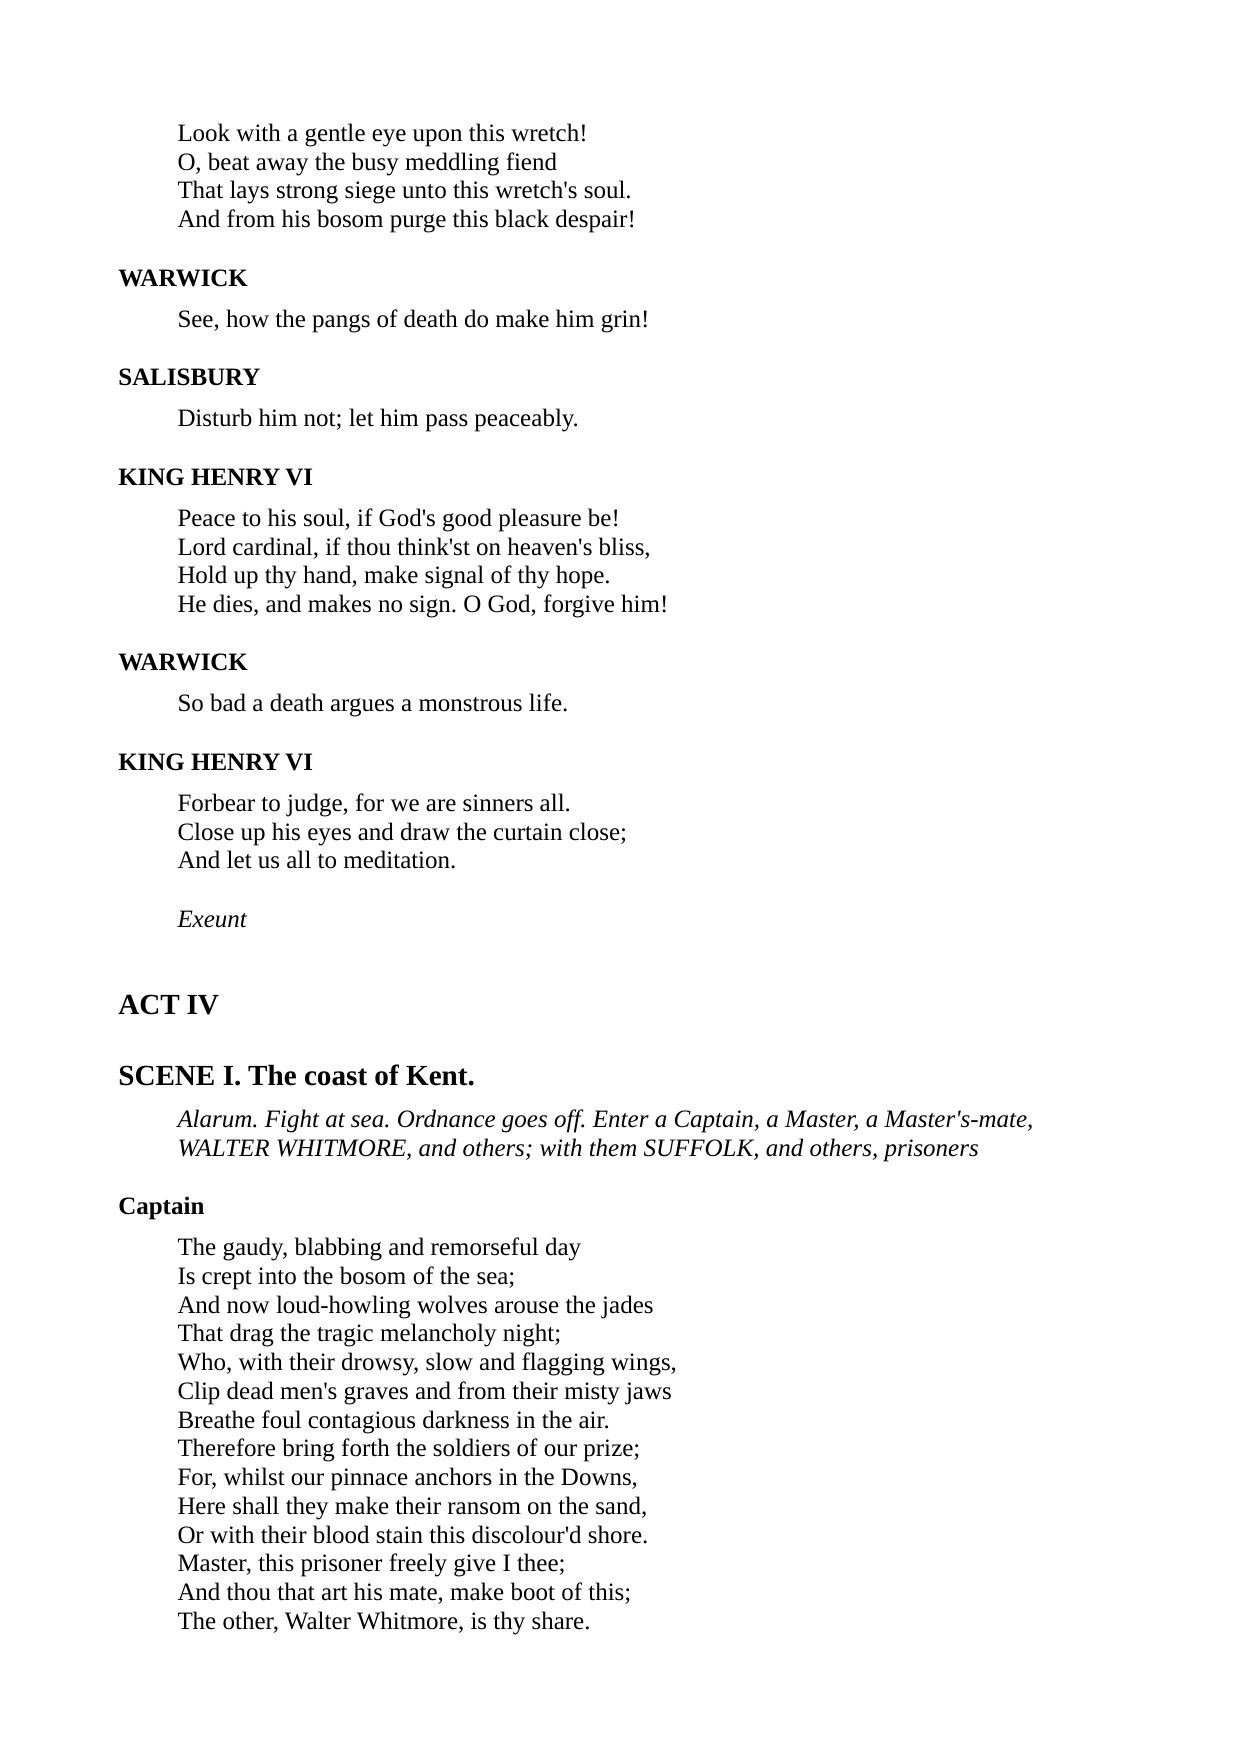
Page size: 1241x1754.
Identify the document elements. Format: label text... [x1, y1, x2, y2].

text Captain [118, 1191, 1122, 1220]
text Exeunt [177, 904, 1063, 932]
text KING HENRY VI [118, 747, 1122, 776]
text See, how the pangs of death do make him grin! [177, 304, 1063, 333]
text WARWICK [118, 647, 1122, 676]
text Disturb him not; let him pass peaceably. [177, 403, 1063, 432]
text Alarum. Fight at sea. Ordnance goes off. Enter a Captain, a Master, a Master's-mate, WALTER WHITMORE, and others; with them SUFFOLK, and others, prisoners [177, 1104, 1063, 1162]
subtitle ACT IV [118, 987, 1122, 1021]
text Forbear to judge, for we are sinners all. Close up his eyes and draw the curtain close; And let us all to meditation. [177, 788, 1063, 874]
text The gaudy, blabbing and remorseful day Is crept into the bosom of the sea; And now loud-howling wolves arouse the jades That drag the tragic melancholy night; Who, with their drowsy, slow and flagging wings, Clip dead men's graves and from their misty jaws Breathe foul contagious darkness in the air. Therefore bring forth the soldiers of our prize; For, whilst our pinnace anchors in the Downs, Here shall they make their ransom on the sand, Or with their blood stain this discolour'd shore. Master, this prisoner freely give I thee; And thou that art his mate, make boot of this; The other, Walter Whitmore, is thy share. [177, 1232, 1063, 1635]
text So bad a death argues a monstrous life. [177, 688, 1063, 717]
subtitle SCENE I. The coast of Kent. [118, 1058, 1122, 1092]
text Peace to his soul, if God's good pleasure be! Lord cardinal, if thou think'st on heaven's bliss, Hold up thy hand, make signal of thy hope. He dies, and makes no sign. O God, forgive him! [177, 503, 1063, 618]
text SALISBURY [118, 362, 1122, 391]
text KING HENRY VI [118, 462, 1122, 490]
text WARWICK [118, 263, 1122, 291]
text Look with a gentle eye upon this wretch! O, beat away the busy meddling fiend That lays strong siege unto this wretch's soul. And from his bosom purge this black despair! [177, 118, 1063, 233]
